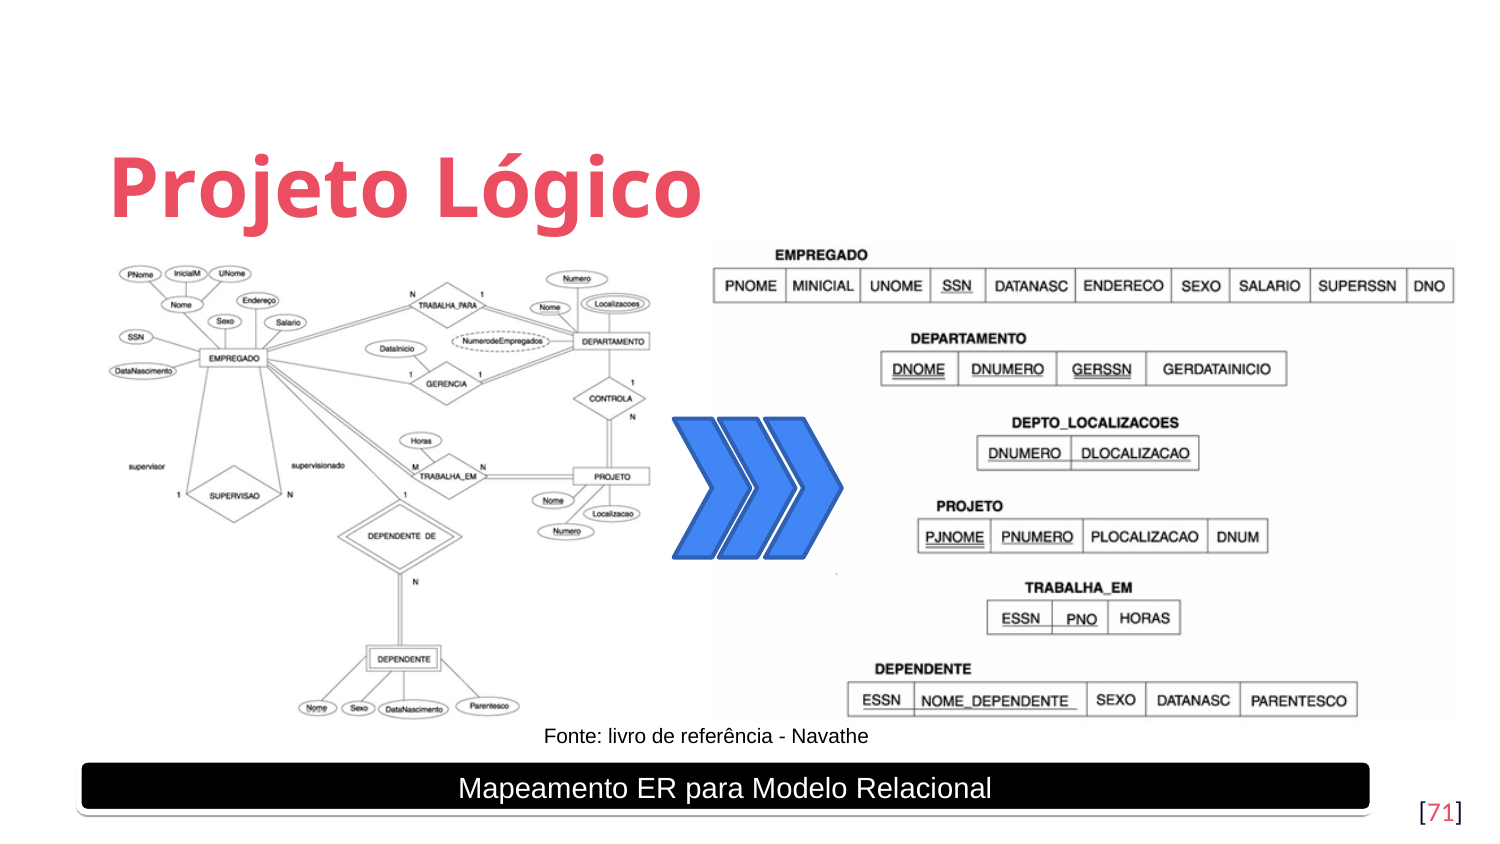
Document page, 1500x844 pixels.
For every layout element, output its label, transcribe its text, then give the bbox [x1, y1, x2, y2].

picture [78, 225, 1458, 724]
text_box [718, 418, 796, 558]
text_box Projeto Lógico [92, 104, 1408, 243]
text_box Fonte: livro de referência - Navathe [481, 715, 932, 756]
text_box [673, 418, 751, 558]
text_box [765, 418, 842, 558]
slide_number [71] [1403, 779, 1494, 844]
text_box Mapeamento ER para Modelo Relacional [78, 759, 1373, 813]
